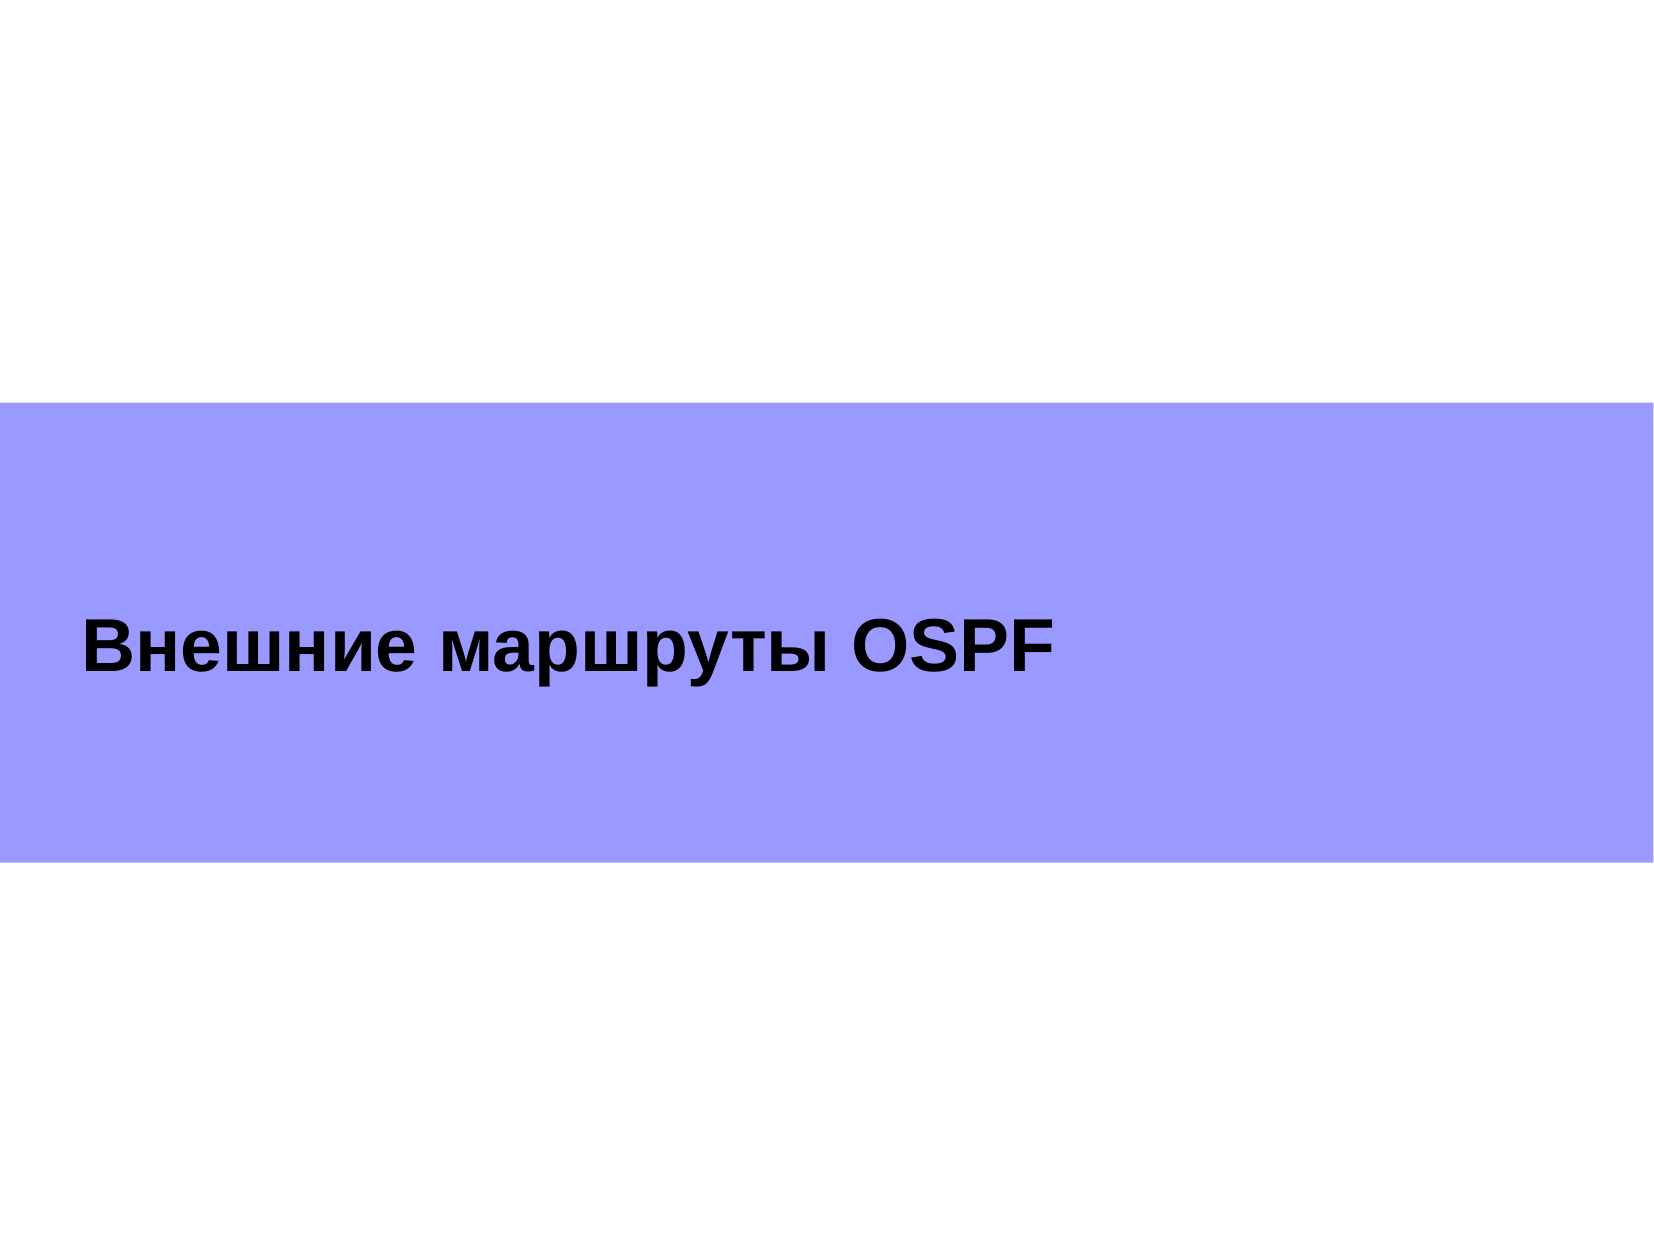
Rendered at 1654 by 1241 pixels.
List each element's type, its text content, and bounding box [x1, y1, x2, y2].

text_box Внешние маршруты OSPF [67, 600, 1530, 772]
